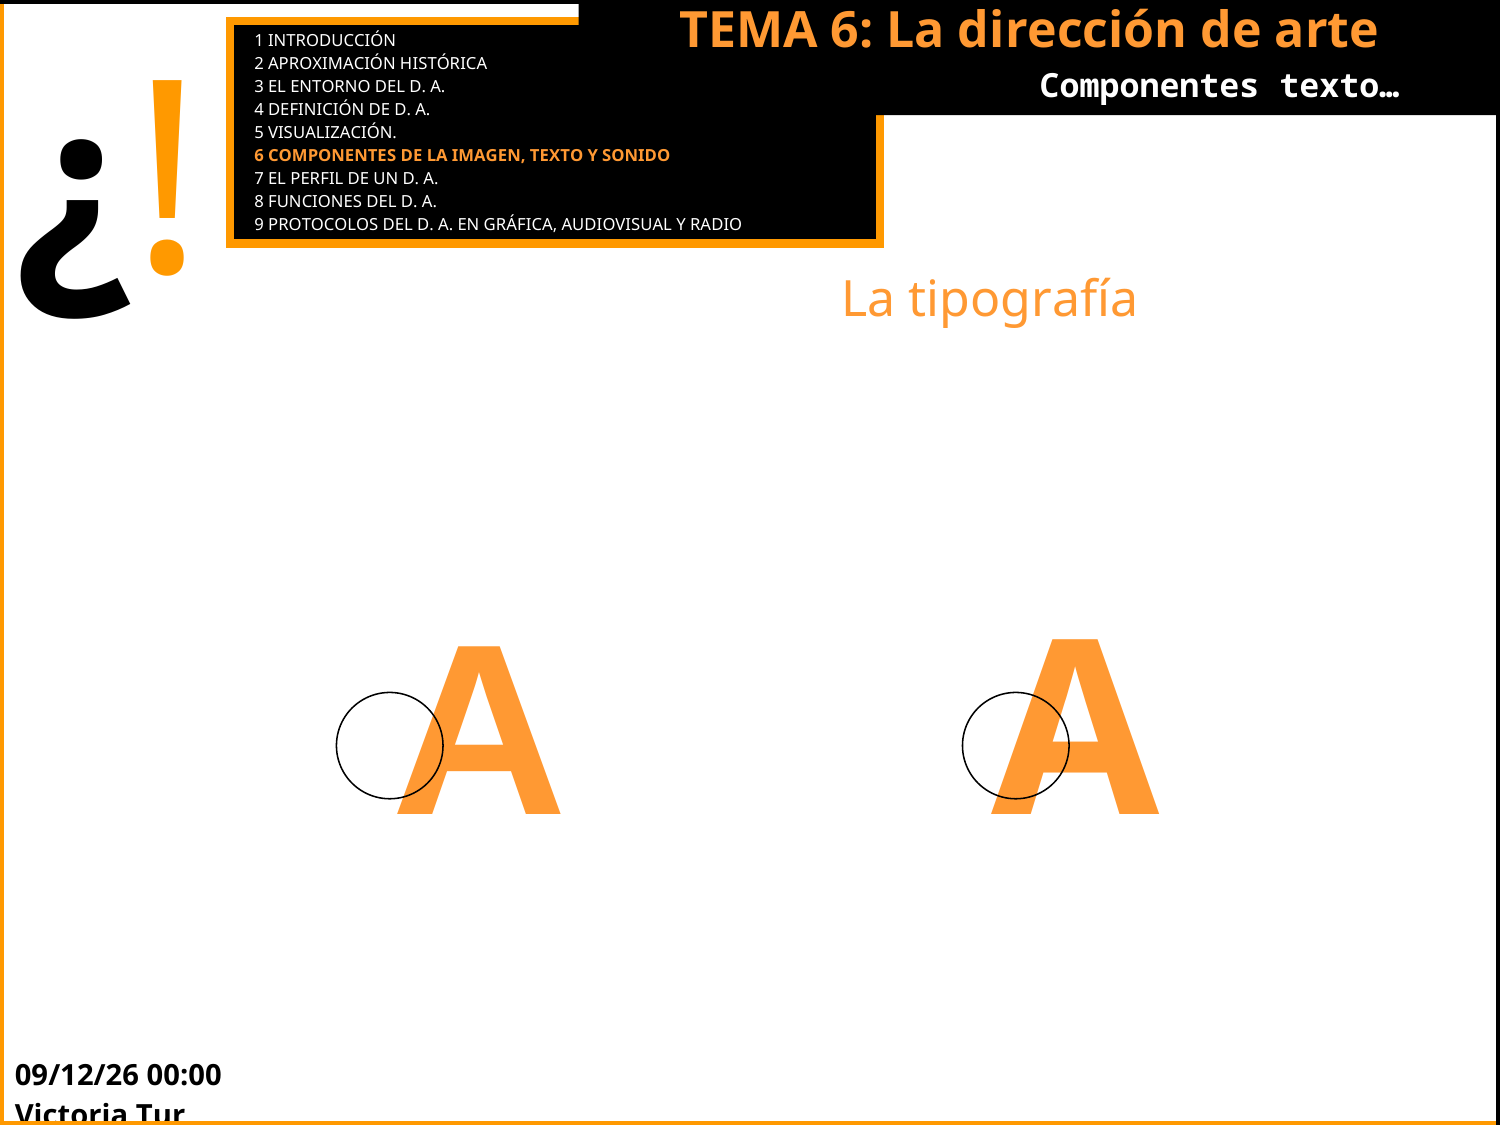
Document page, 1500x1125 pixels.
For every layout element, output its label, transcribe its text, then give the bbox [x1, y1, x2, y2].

text_box 1 INTRODUCCIÓN 2 APROXIMACIÓN HISTÓRICA 3 EL ENTORNO DEL D. A. 4 DEFINICIÓN DE D. A. 5 VISUALIZACIÓN. 6 COMPONENTES DE LA IMAGEN, TEXTO Y SONIDO 7 EL PERFIL DE UN D. A. 8 FUNCIONES DEL D. A. 9 PROTOCOLOS DEL D. A. EN GRÁFICA, AUDIOVISUAL Y RADIO [230, 20, 880, 244]
text_box TEMA 6: La dirección de arte Componentes texto… [578, 0, 1500, 116]
list La tipografía A A [76, 255, 1427, 1125]
text_box [962, 692, 1070, 799]
text_box [336, 692, 444, 799]
